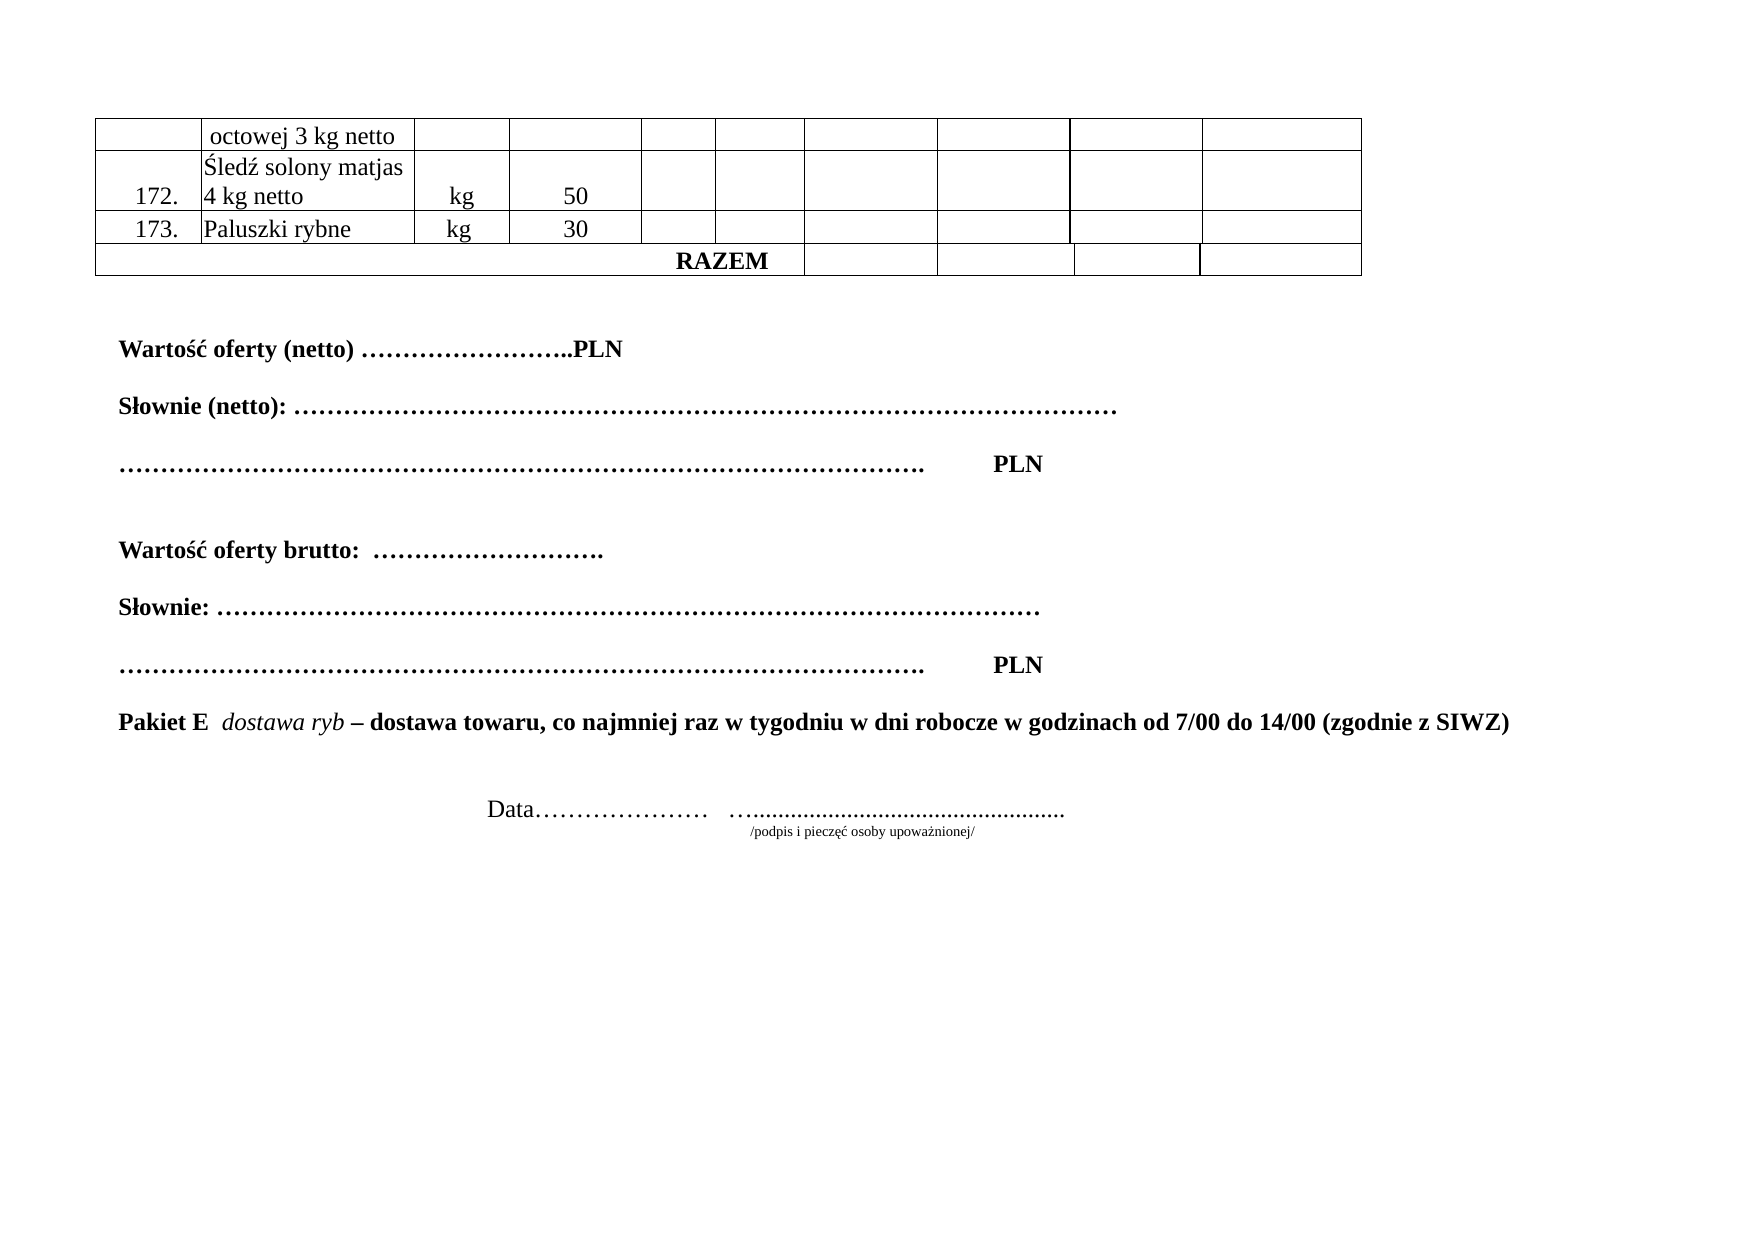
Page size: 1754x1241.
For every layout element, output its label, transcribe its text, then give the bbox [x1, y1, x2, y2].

table_cell [805, 211, 937, 242]
table_cell [805, 119, 937, 149]
text Słownie (netto): ……………………………………………………………………………………… [118, 391, 1636, 420]
text ……………………………………………………………………………………. PLN [118, 449, 1636, 477]
text Słownie: ……………………………………………………………………………………… [118, 592, 1636, 621]
text Data………………… ….................................................. [487, 794, 1636, 822]
table_cell octowej 3 kg netto [202, 119, 414, 149]
table_cell [1201, 244, 1361, 275]
table_cell [1203, 119, 1361, 149]
text ……………………………………………………………………………………. PLN [118, 650, 1636, 679]
table_cell [716, 211, 804, 242]
table_cell 30 [510, 211, 641, 242]
table_cell [938, 211, 1069, 242]
table_cell Śledź solony matjas 4 kg netto [202, 151, 414, 209]
table_cell kg [415, 211, 509, 242]
table_cell [805, 244, 937, 275]
text Pakiet E dostawa ryb – dostawa towaru, co najmniej raz w tygodniu w dni robocze w godzinach od 7/00 do 14/00 (zgodnie z SIWZ) [118, 707, 1636, 736]
table_cell 50 [510, 151, 641, 209]
text Wartość oferty (netto) ……………………..PLN [118, 334, 1636, 362]
table_cell kg [415, 151, 509, 209]
table_cell [642, 119, 715, 149]
table_cell Paluszki rybne [202, 211, 414, 242]
table_cell [96, 119, 201, 149]
table_cell [938, 244, 1074, 275]
table_cell [510, 119, 641, 149]
text /podpis i pieczęć osoby upoważnionej/ [118, 822, 1636, 851]
table_cell [415, 119, 509, 149]
table_cell [938, 151, 1069, 209]
table_cell [1075, 244, 1199, 275]
table_cell [1203, 151, 1361, 209]
text Wartość oferty brutto: ………………………. [118, 535, 1636, 564]
table_cell [938, 119, 1069, 149]
table_cell [716, 119, 804, 149]
table_cell [642, 151, 715, 209]
table_cell [1071, 211, 1202, 242]
table_cell [1071, 119, 1202, 149]
table_cell [716, 151, 804, 209]
table_cell [805, 151, 937, 209]
table_cell [642, 211, 715, 242]
table_cell [96, 151, 201, 209]
table_cell [1203, 211, 1361, 242]
table_cell RAZEM [96, 244, 804, 275]
table_cell [96, 211, 201, 242]
table_cell [1071, 151, 1202, 209]
